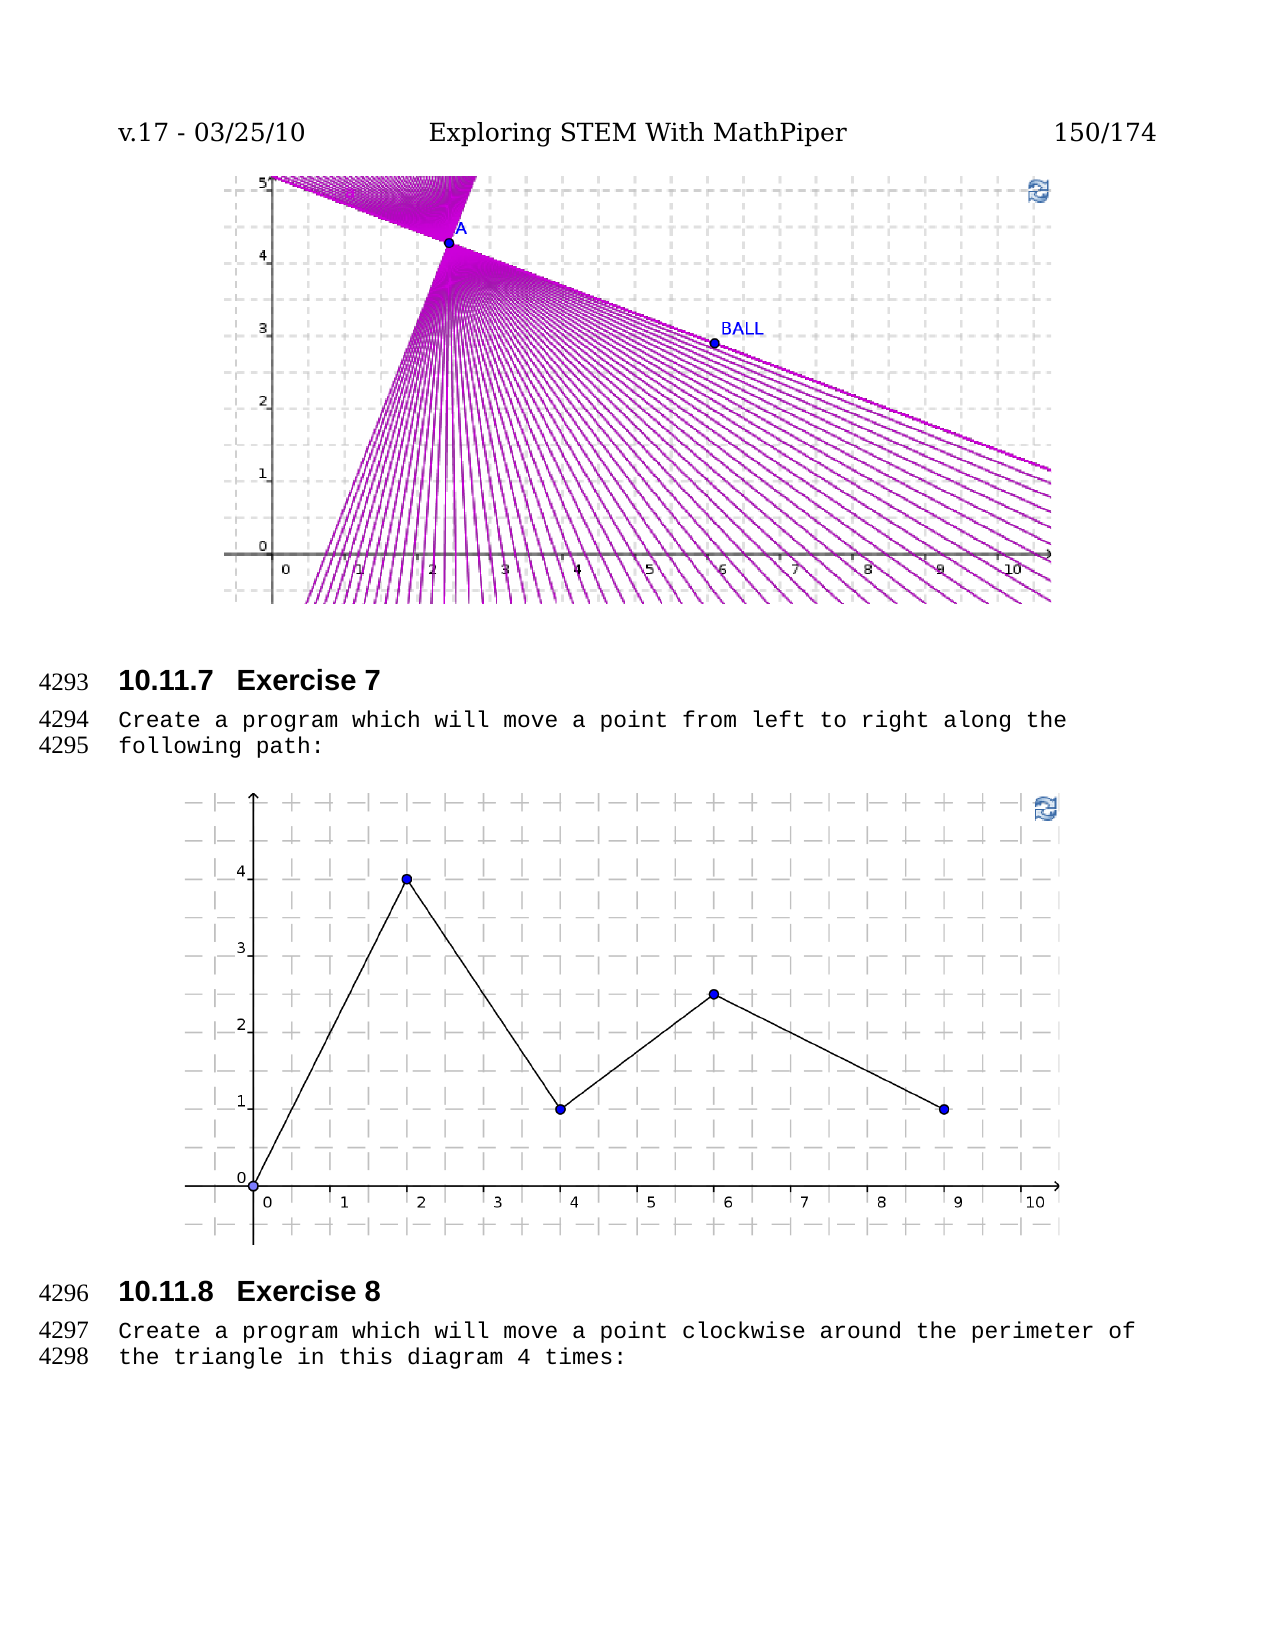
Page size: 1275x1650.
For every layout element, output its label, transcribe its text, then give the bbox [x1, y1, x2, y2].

text Create a program which will move a point clockwise around the perimeter of the triangle in this diagram 4 times: [118, 1319, 1157, 1371]
picture [224, 176, 1052, 604]
picture [184, 793, 1060, 1245]
subtitle Exercise 8 [118, 1274, 1157, 1307]
subtitle Exercise 7 [118, 663, 1157, 696]
text Create a program which will move a point from left to right along the following path: [118, 708, 1157, 760]
